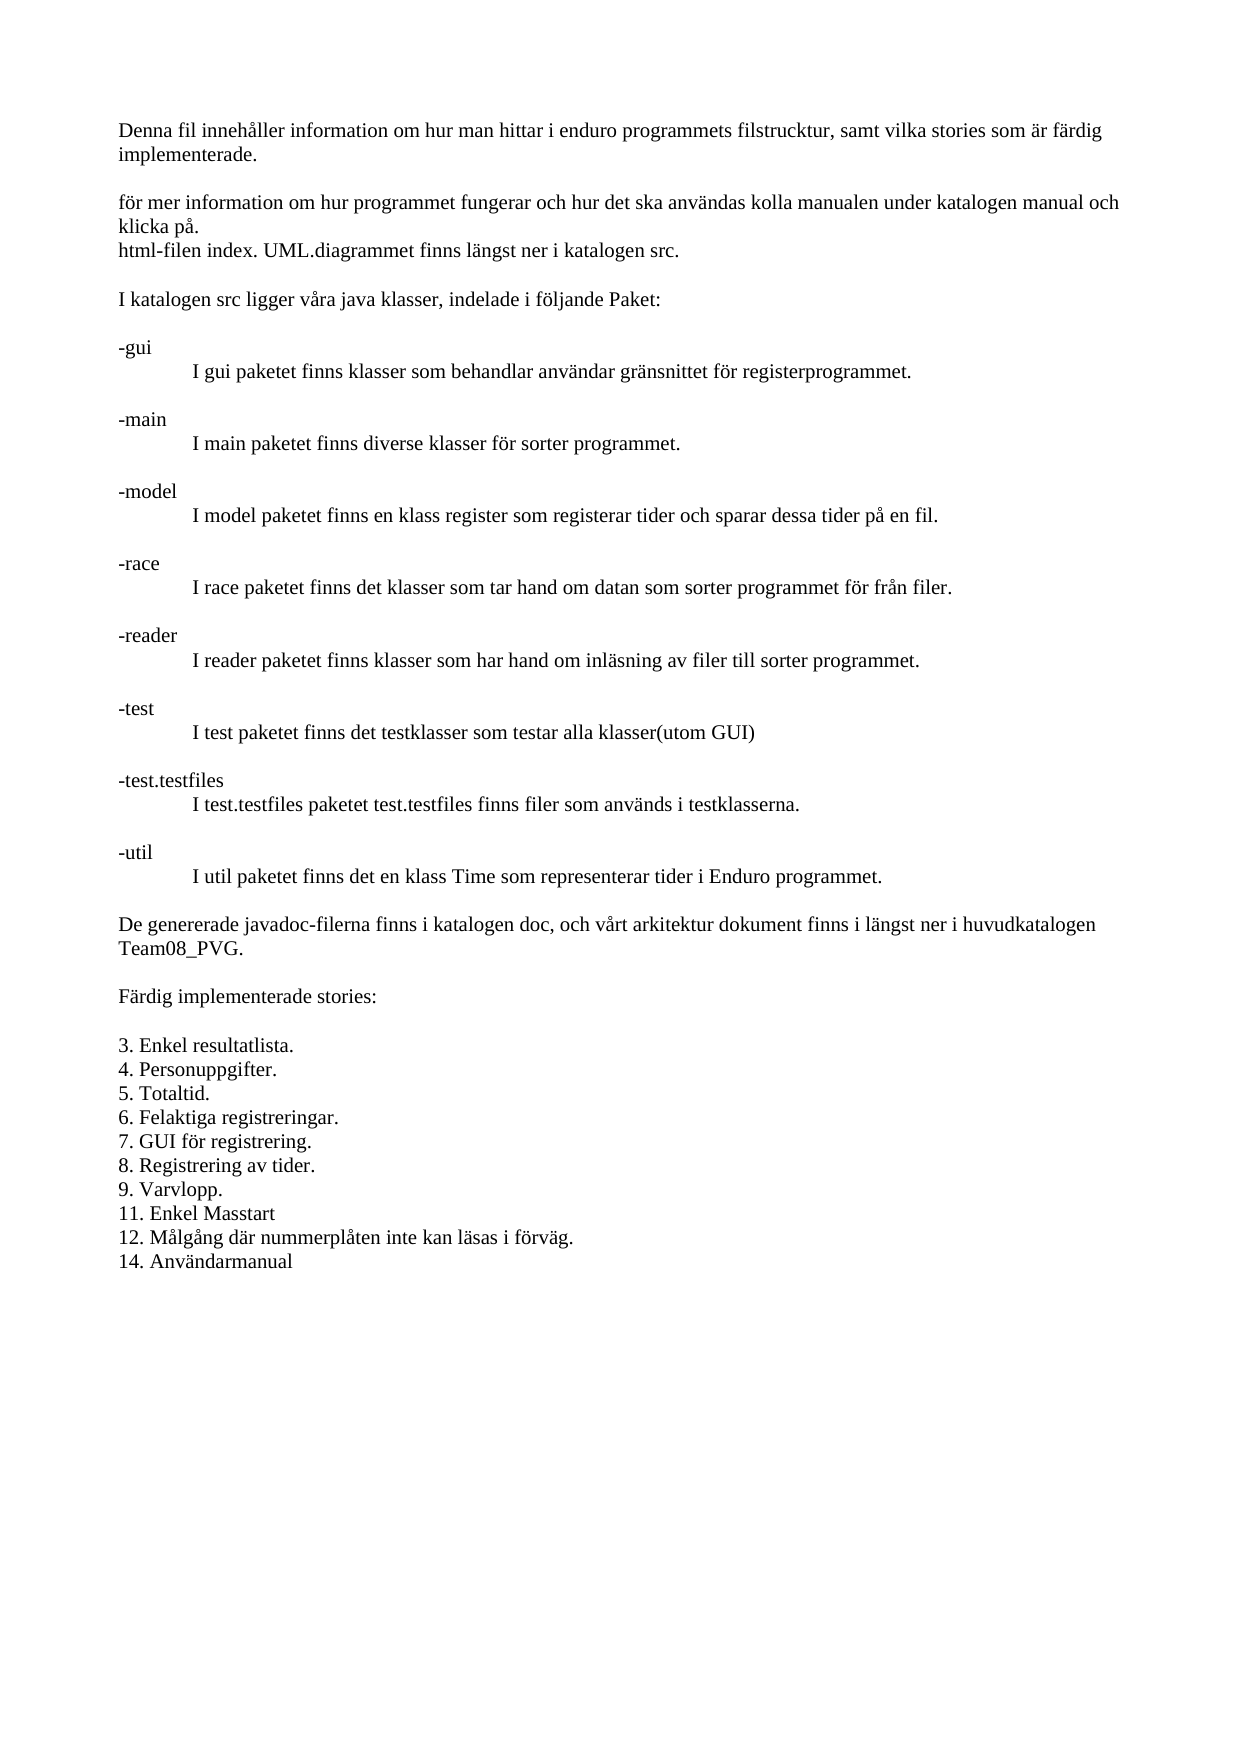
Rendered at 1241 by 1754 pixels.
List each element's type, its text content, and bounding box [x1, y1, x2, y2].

text I model paketet finns en klass register som registerar tider och sparar dessa tider på en fil. [118, 503, 1122, 527]
text I util paketet finns det en klass Time som representerar tider i Enduro programmet. [118, 864, 1122, 888]
text -reader [118, 623, 1122, 647]
text 4. Personuppgifter. [118, 1057, 1122, 1081]
text 7. GUI för registrering. [118, 1129, 1122, 1153]
text -main [118, 407, 1122, 431]
text 11. Enkel Masstart [118, 1201, 1122, 1225]
text 5. Totaltid. [118, 1081, 1122, 1105]
text 6. Felaktiga registreringar. [118, 1105, 1122, 1129]
text 3. Enkel resultatlista. [118, 1032, 1122, 1057]
text I reader paketet finns klasser som har hand om inläsning av filer till sorter programmet. [118, 647, 1122, 672]
text -test.testfiles [118, 768, 1122, 792]
text 12. Målgång där nummerplåten inte kan läsas i förväg. [118, 1225, 1122, 1249]
text -model [118, 479, 1122, 503]
text 8. Registrering av tider. [118, 1153, 1122, 1177]
text 14. Användarmanual [118, 1249, 1122, 1273]
text 9. Varvlopp. [118, 1177, 1122, 1201]
text I katalogen src ligger våra java klasser, indelade i följande Paket: [118, 287, 1122, 311]
text Färdig implementerade stories: [118, 984, 1122, 1008]
text för mer information om hur programmet fungerar och hur det ska användas kolla manualen under katalogen manual och klicka på. [118, 190, 1122, 238]
text -test [118, 696, 1122, 720]
text I race paketet finns det klasser som tar hand om datan som sorter programmet för från filer. [118, 575, 1122, 599]
text html-filen index. UML.diagrammet finns längst ner i katalogen src. [118, 238, 1122, 262]
text -gui [118, 335, 1122, 359]
text I test.testfiles paketet test.testfiles finns filer som används i testklasserna. [118, 792, 1122, 816]
text -util [118, 840, 1122, 864]
text I main paketet finns diverse klasser för sorter programmet. [118, 431, 1122, 455]
text I gui paketet finns klasser som behandlar användar gränsnittet för registerprogrammet. [118, 359, 1122, 383]
text I test paketet finns det testklasser som testar alla klasser(utom GUI) [118, 720, 1122, 744]
text -race [118, 551, 1122, 575]
text De genererade javadoc-filerna finns i katalogen doc, och vårt arkitektur dokument finns i längst ner i huvudkatalogen Team08_PVG. [118, 912, 1122, 960]
text Denna fil innehåller information om hur man hittar i enduro programmets filstrucktur, samt vilka stories som är färdig implementerade. [118, 118, 1122, 166]
